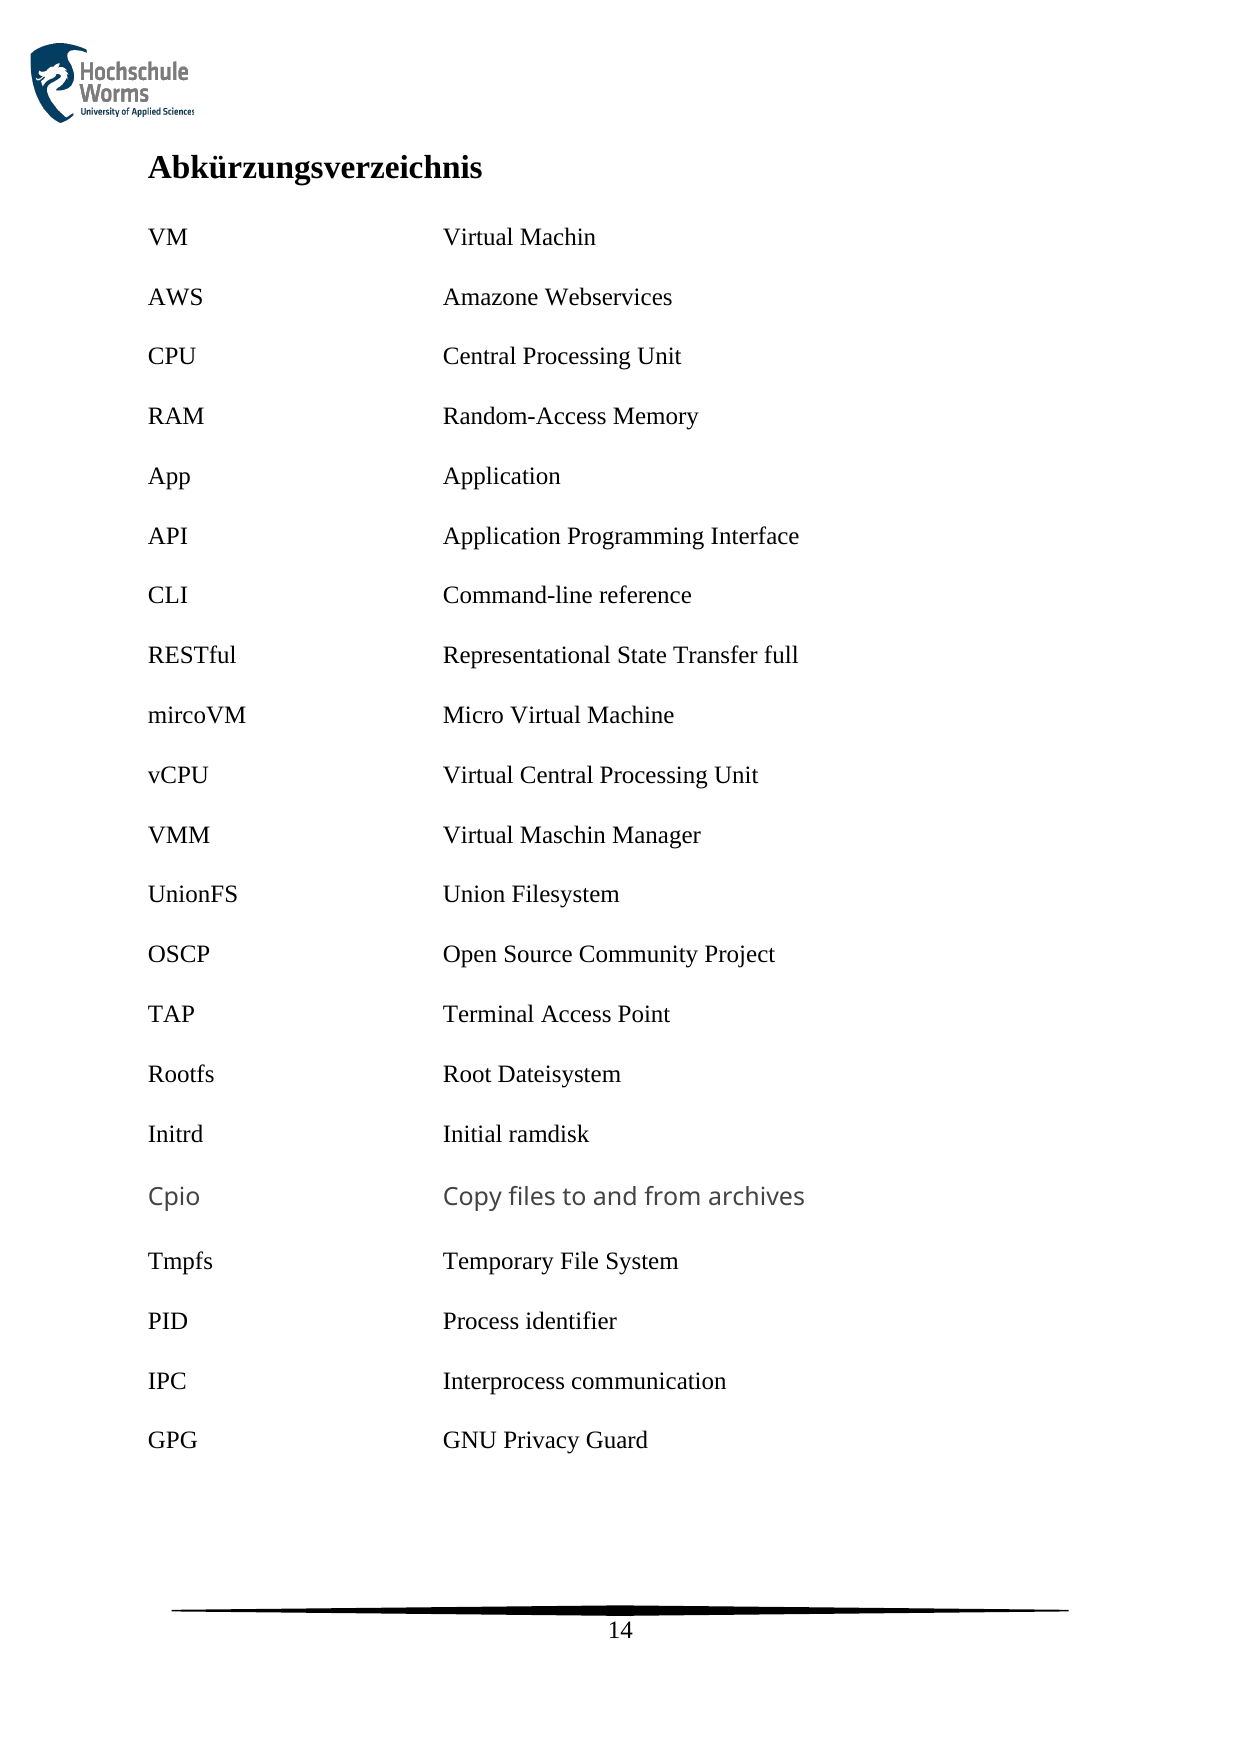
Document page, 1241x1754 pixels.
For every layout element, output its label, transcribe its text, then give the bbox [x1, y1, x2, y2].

text CPU Central Processing Unit [148, 341, 1092, 370]
text CLI Command-line reference [148, 581, 1092, 609]
text TAP Terminal Access Point [148, 999, 1092, 1028]
text OSCP Open Source Community Project [148, 939, 1092, 968]
text IPC Interprocess communication [148, 1366, 1092, 1394]
text VM Virtual Machin [148, 222, 1092, 251]
text Tmpfs Temporary File System [148, 1246, 1092, 1275]
text Cpio Copy files to and from archives [148, 1178, 1092, 1213]
text Initrd Initial ramdisk [148, 1119, 1092, 1147]
text AWS Amazone Webservices [148, 282, 1092, 310]
text UnionFS Union Filesystem [148, 879, 1092, 908]
text Rootfs Root Dateisystem [148, 1059, 1092, 1088]
text vCPU Virtual Central Processing Unit [148, 760, 1092, 789]
text RAM Random-Access Memory [148, 401, 1092, 430]
text PID Process identifier [148, 1306, 1092, 1335]
text API Application Programming Interface [148, 521, 1092, 549]
text Abkürzungsverzeichnis [148, 148, 1092, 186]
text App Application [148, 461, 1092, 490]
text mircoVM Micro Virtual Machine [148, 700, 1092, 729]
text RESTful Representational State Transfer full [148, 640, 1092, 669]
text VMM Virtual Maschin Manager [148, 820, 1092, 848]
text GPG GNU Privacy Guard [148, 1426, 1092, 1454]
